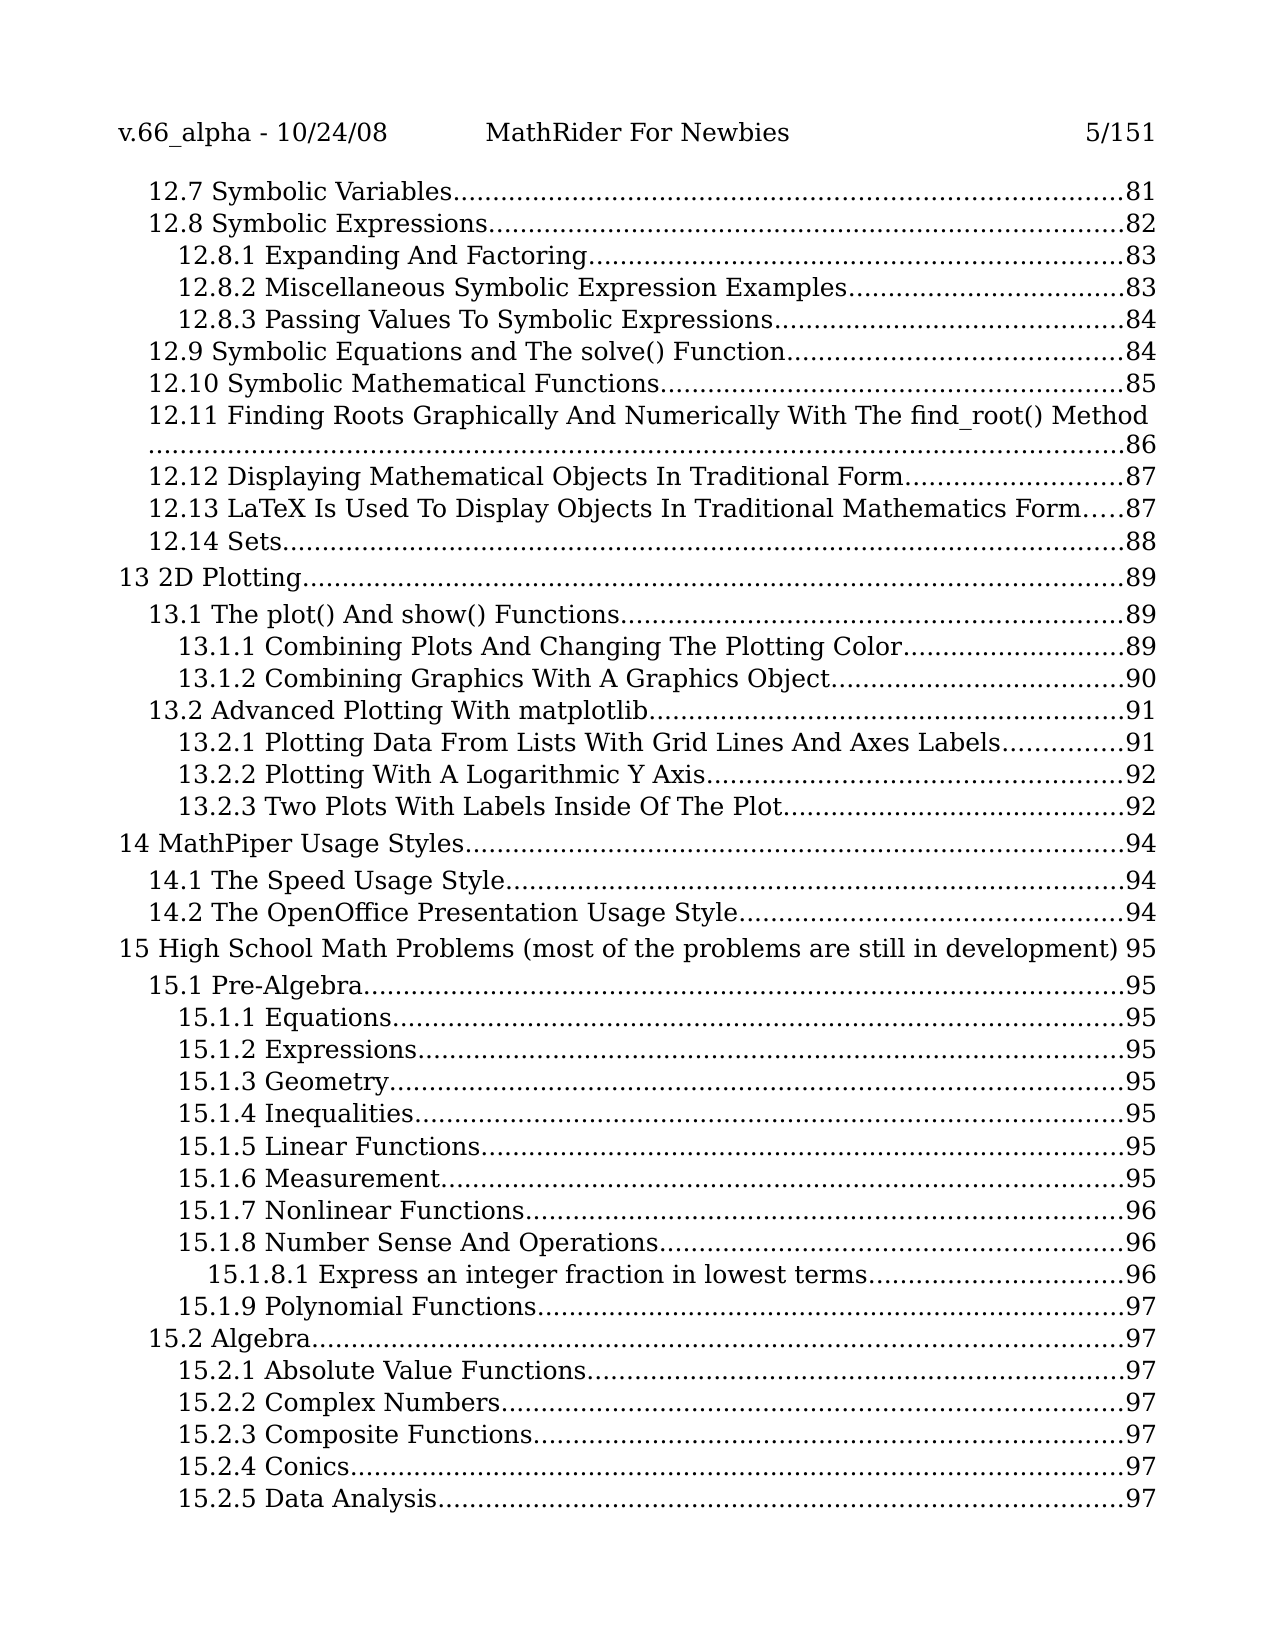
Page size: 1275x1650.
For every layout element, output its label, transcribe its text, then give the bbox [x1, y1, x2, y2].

text 15.1.4 Inequalities 95 [177, 1100, 1157, 1129]
text 12.7 Symbolic Variables 81 [148, 177, 1157, 206]
text 15 High School Math Problems (most of the problems are still in development) 95 [118, 935, 1157, 964]
text 13.1.2 Combining Graphics With A Graphics Object 90 [177, 664, 1157, 693]
text 15.2.3 Composite Functions 97 [177, 1421, 1157, 1450]
text 15.1.5 Linear Functions 95 [177, 1132, 1157, 1161]
text 15.2.5 Data Analysis 97 [177, 1485, 1157, 1514]
text 13.1 The plot() And show() Functions 89 [148, 600, 1157, 629]
text 15.1.1 Equations 95 [177, 1003, 1157, 1033]
text 13.2.3 Two Plots With Labels Inside Of The Plot 92 [177, 793, 1157, 822]
text 15.2.4 Conics 97 [177, 1453, 1157, 1482]
text 14 MathPiper Usage Styles 94 [118, 829, 1157, 858]
text 15.2.2 Complex Numbers 97 [177, 1388, 1157, 1418]
text 12.8 Symbolic Expressions 82 [148, 209, 1157, 238]
text 15.1.8 Number Sense And Operations 96 [177, 1228, 1157, 1257]
text 13.2 Advanced Plotting With matplotlib 91 [148, 696, 1157, 726]
text 13.1.1 Combining Plots And Changing The Plotting Color 89 [177, 632, 1157, 661]
text 14.1 The Speed Usage Style 94 [148, 866, 1157, 895]
text 12.14 Sets 88 [148, 527, 1157, 556]
text 15.2.1 Absolute Value Functions 97 [177, 1356, 1157, 1386]
text 13.2.2 Plotting With A Logarithmic Y Axis 92 [177, 761, 1157, 790]
text 12.8.2 Miscellaneous Symbolic Expression Examples 83 [177, 273, 1157, 302]
text 12.11 Finding Roots Graphically And Numerically With The find_root() Method 86 [148, 401, 1157, 460]
text 12.8.1 Expanding And Factoring 83 [177, 241, 1157, 270]
text 12.10 Symbolic Mathematical Functions 85 [148, 369, 1157, 398]
text 15.1.3 Geometry 95 [177, 1068, 1157, 1097]
text 15.1.7 Nonlinear Functions 96 [177, 1196, 1157, 1225]
text 15.1.9 Polynomial Functions 97 [177, 1292, 1157, 1321]
text 15.1.8.1 Express an integer fraction in lowest terms 96 [207, 1260, 1157, 1289]
text 15.1 Pre-Algebra 95 [148, 971, 1157, 1001]
text 12.8.3 Passing Values To Symbolic Expressions 84 [177, 305, 1157, 334]
text 12.13 LaTeX Is Used To Display Objects In Traditional Mathematics Form 87 [148, 495, 1157, 524]
text 13.2.1 Plotting Data From Lists With Grid Lines And Axes Labels 91 [177, 728, 1157, 758]
text 14.2 The OpenOffice Presentation Usage Style 94 [148, 898, 1157, 927]
text 15.1.2 Expressions 95 [177, 1036, 1157, 1065]
text 15.1.6 Measurement 95 [177, 1164, 1157, 1193]
text 15.2 Algebra 97 [148, 1324, 1157, 1353]
text 12.9 Symbolic Equations and The solve() Function 84 [148, 337, 1157, 366]
text 13 2D Plotting 89 [118, 563, 1157, 593]
text 12.12 Displaying Mathematical Objects In Traditional Form 87 [148, 463, 1157, 492]
